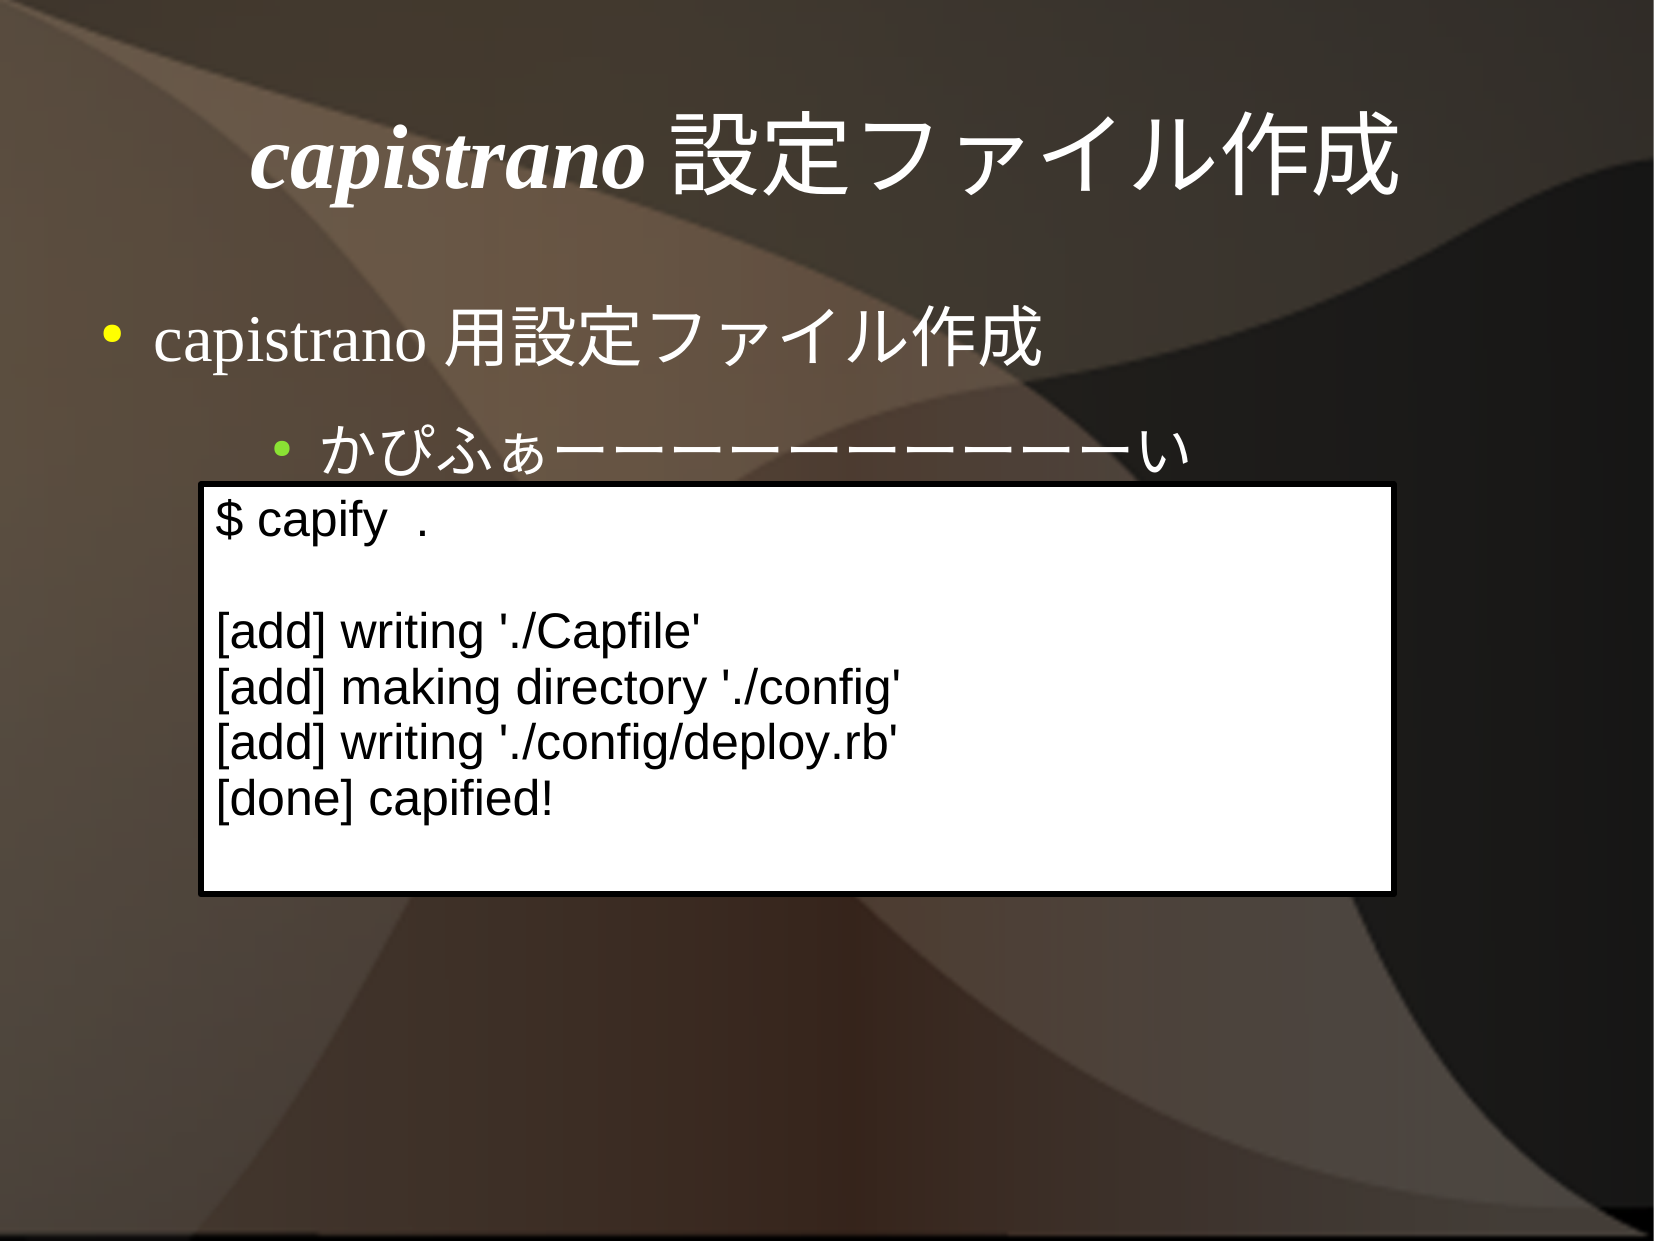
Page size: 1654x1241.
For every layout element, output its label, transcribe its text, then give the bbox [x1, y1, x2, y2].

picture [0, 0, 1654, 1241]
list capistrano用設定ファイル作成 かぴふぁーーーーーーーーーーい [82, 290, 1571, 1109]
title capistrano設定ファイル作成 [82, 49, 1571, 257]
text_box $ capify . [add] writing './Capfile' [add] making directory './config' [add] writing './config/deploy.rb' [done] capified! [200, 484, 1394, 895]
